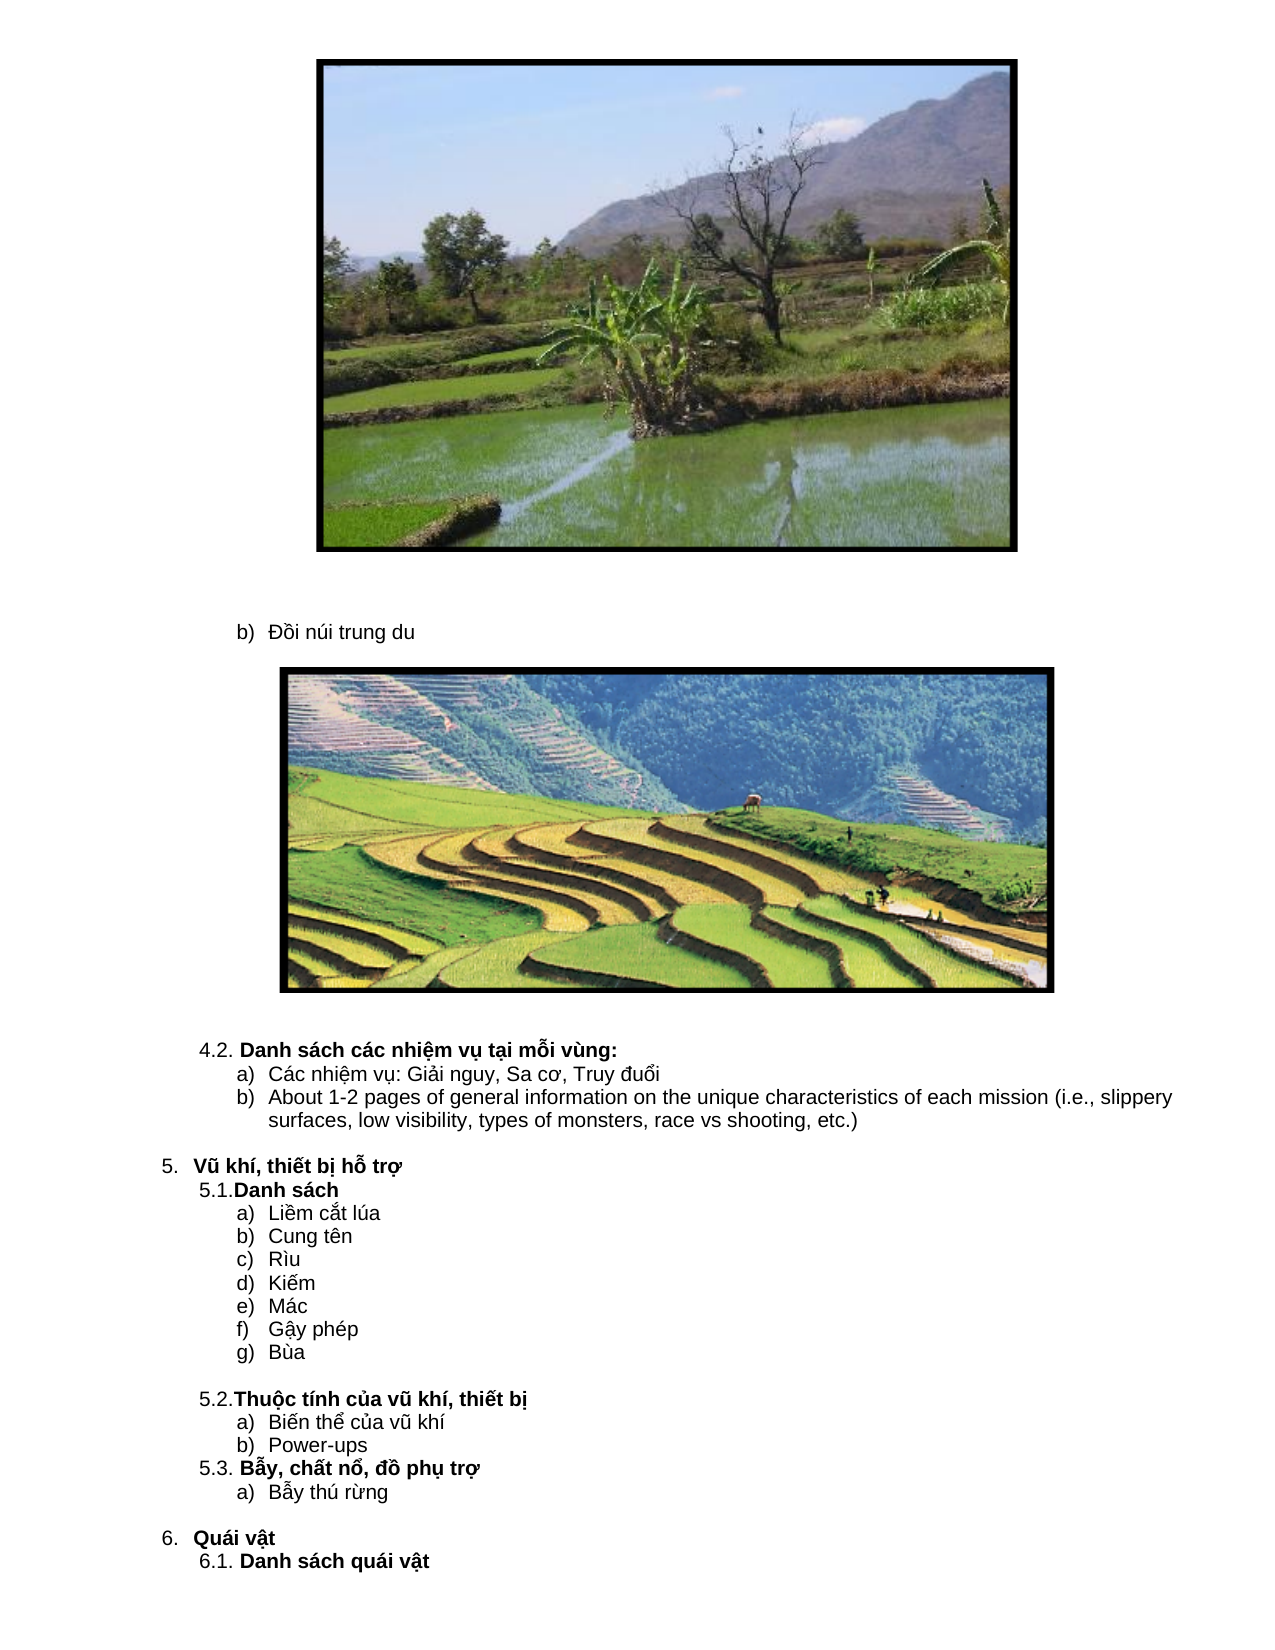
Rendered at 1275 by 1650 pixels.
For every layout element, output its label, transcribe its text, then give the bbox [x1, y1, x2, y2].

list Danh sách quái vật [193, 1550, 1216, 1573]
list Bùa [231, 1341, 1216, 1364]
list Bẫy thú rừng [231, 1480, 1216, 1503]
list Mác [231, 1294, 1216, 1318]
list Danh sách [193, 1178, 1216, 1201]
list Danh sách các nhiệm vụ tại mỗi vùng: [193, 1039, 1216, 1062]
list Power-ups [231, 1434, 1216, 1457]
list Vũ khí, thiết bị hỗ trợ [156, 1155, 1216, 1178]
list Biến thể của vũ khí [231, 1411, 1216, 1434]
list Gậy phép [231, 1318, 1216, 1341]
list Liềm cắt lúa [231, 1201, 1216, 1225]
list Cung tên [231, 1225, 1216, 1248]
list About 1-2 pages of general information on the unique characteristics of each mission (i.e., slippery surfaces, low visibility, types of monsters, race vs shooting, etc.) [231, 1085, 1216, 1132]
list Kiếm [231, 1271, 1216, 1294]
list Quái vật [156, 1527, 1216, 1550]
list Thuộc tính của vũ khí, thiết bị [193, 1387, 1216, 1411]
list Đồi núi trung du [231, 621, 1216, 644]
list Rìu [231, 1248, 1216, 1271]
list Bẫy, chất nổ, đồ phụ trợ [193, 1457, 1216, 1480]
list Các nhiệm vụ: Giải nguy, Sa cơ, Truy đuổi [231, 1062, 1216, 1085]
